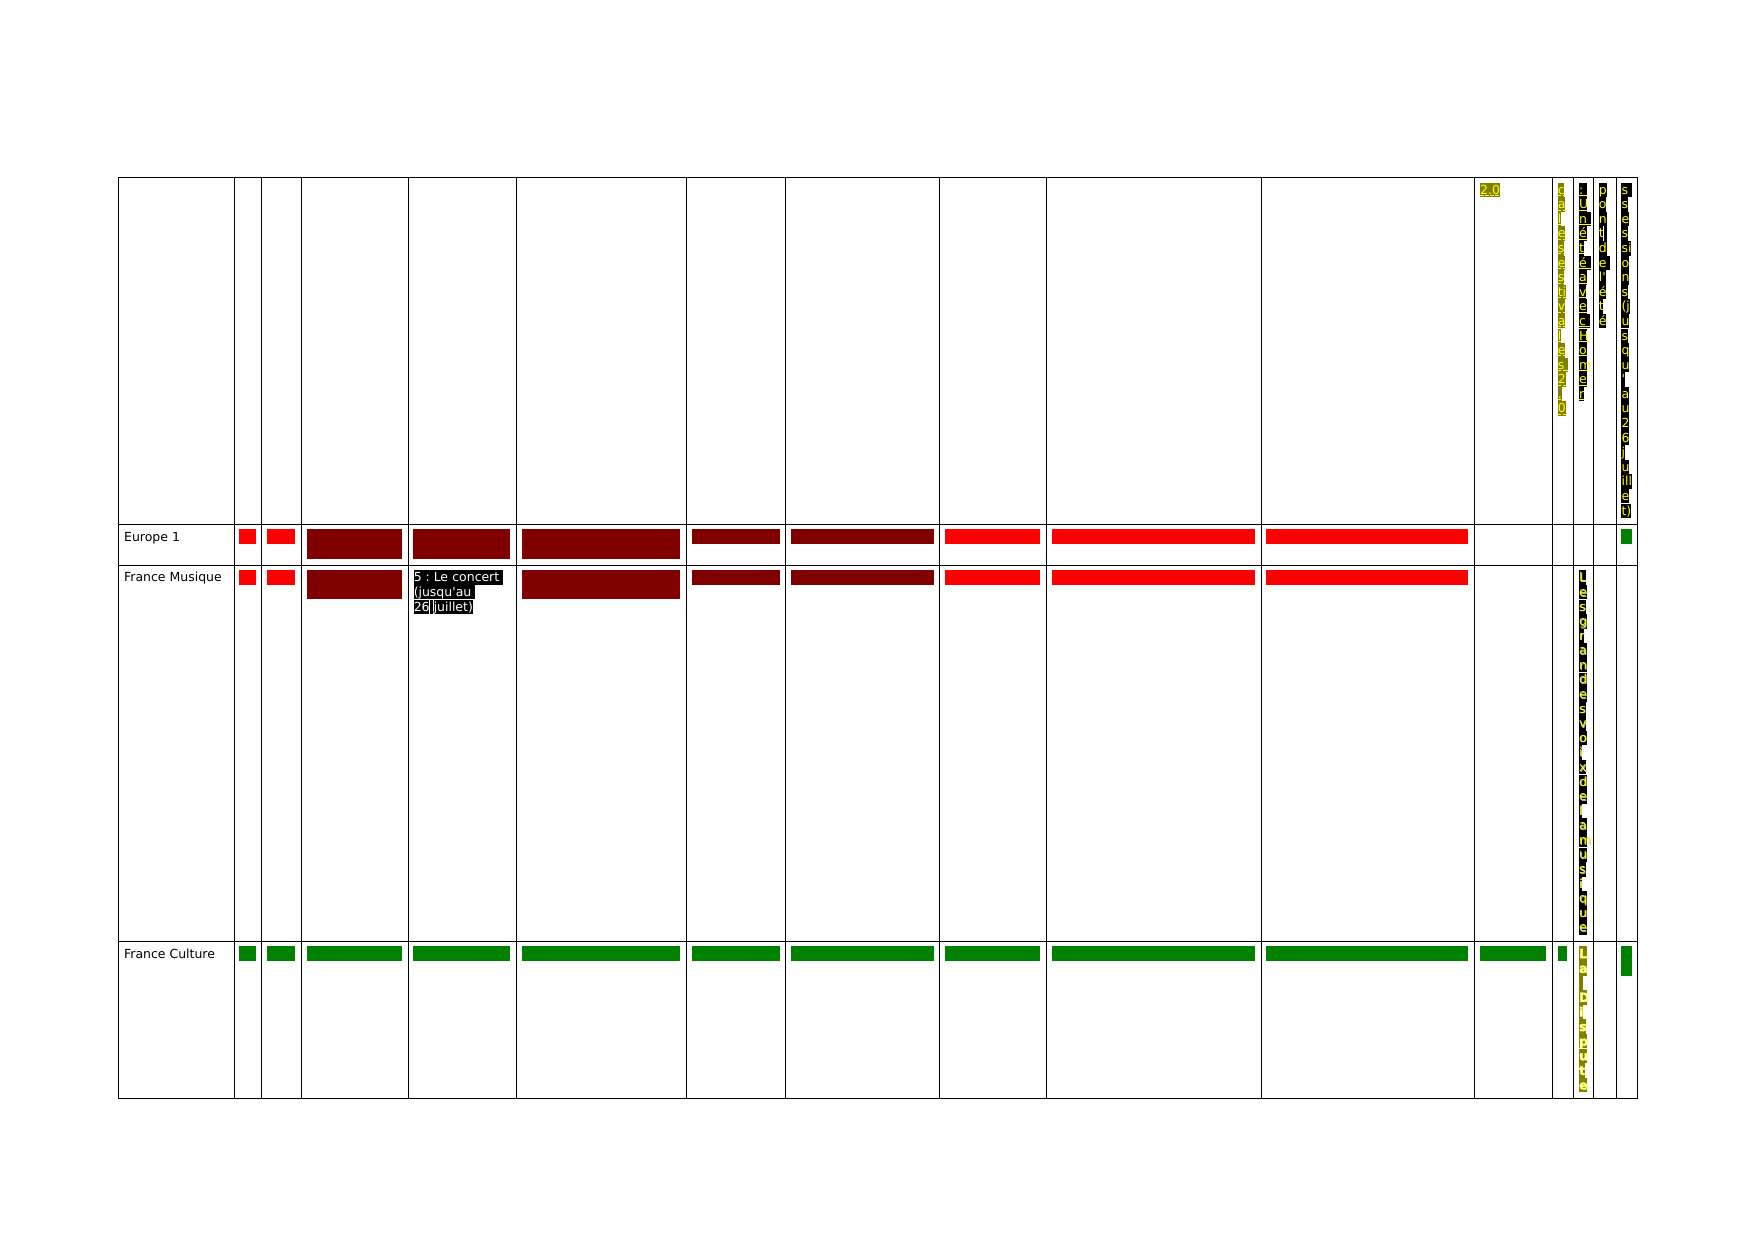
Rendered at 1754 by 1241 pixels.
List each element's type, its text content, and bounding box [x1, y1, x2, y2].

table_cell pont de l'été [1594, 178, 1616, 524]
table_cell 5 : Le concert (jusqu'au 26 juillet) [409, 566, 516, 941]
table_cell : Un été avec Homer [1574, 178, 1593, 524]
table_cell [302, 525, 408, 564]
table_cell [1475, 566, 1552, 941]
table_cell La Dispute [1574, 942, 1593, 1098]
table_cell [1475, 942, 1552, 1098]
table_cell [1047, 942, 1261, 1098]
table_cell Les grandes voix de la musique [1574, 566, 1593, 941]
table_cell [687, 178, 785, 524]
table_cell [409, 178, 516, 524]
table_cell [1594, 942, 1616, 1098]
table_cell [940, 525, 1046, 564]
table_cell [1553, 566, 1573, 941]
table_cell [262, 566, 301, 941]
table_cell [262, 525, 301, 564]
table_cell [786, 178, 939, 524]
table_cell [1262, 566, 1474, 941]
table_cell [262, 942, 301, 1098]
table_cell 2.0 [1475, 178, 1552, 524]
table_cell [1047, 525, 1261, 564]
table_cell France Culture [119, 942, 234, 1098]
table_cell [1617, 942, 1637, 1098]
table_cell [1047, 566, 1261, 941]
table_cell [1262, 525, 1474, 564]
table_cell [409, 942, 516, 1098]
table_cell [1262, 178, 1474, 524]
table_cell [302, 566, 408, 941]
table_cell Europe 1 [119, 525, 234, 564]
table_cell [517, 566, 686, 941]
table_cell [235, 525, 261, 564]
table_cell [687, 525, 785, 564]
table_cell [517, 178, 686, 524]
table_cell [517, 942, 686, 1098]
table_cell [302, 942, 408, 1098]
table_cell [1594, 566, 1616, 941]
table_cell France Musique [119, 566, 234, 941]
table_cell s sessions (jusqu'au 26 juillet) [1617, 178, 1637, 524]
table_cell [1553, 525, 1573, 564]
table_cell [1617, 566, 1637, 941]
table_cell [687, 566, 785, 941]
table_cell [786, 942, 939, 1098]
table_cell [262, 178, 301, 524]
table_cell [1475, 525, 1552, 564]
table_cell [302, 178, 408, 524]
table_cell [235, 942, 261, 1098]
table_cell [1594, 525, 1616, 564]
table_cell [940, 566, 1046, 941]
table_cell [786, 525, 939, 564]
table_cell [1262, 942, 1474, 1098]
table_cell [409, 525, 516, 564]
table_cell [1047, 178, 1261, 524]
table_cell [235, 178, 261, 524]
table_cell [517, 525, 686, 564]
table_cell [940, 942, 1046, 1098]
table_cell [687, 942, 785, 1098]
table_cell [1617, 525, 1637, 564]
table_cell [1574, 525, 1593, 564]
table_cell [786, 566, 939, 941]
table_cell [1553, 942, 1573, 1098]
table_cell [235, 566, 261, 941]
table_cell [940, 178, 1046, 524]
table_cell [119, 178, 234, 524]
table_cell cales estivales 2.0 [1553, 178, 1573, 524]
